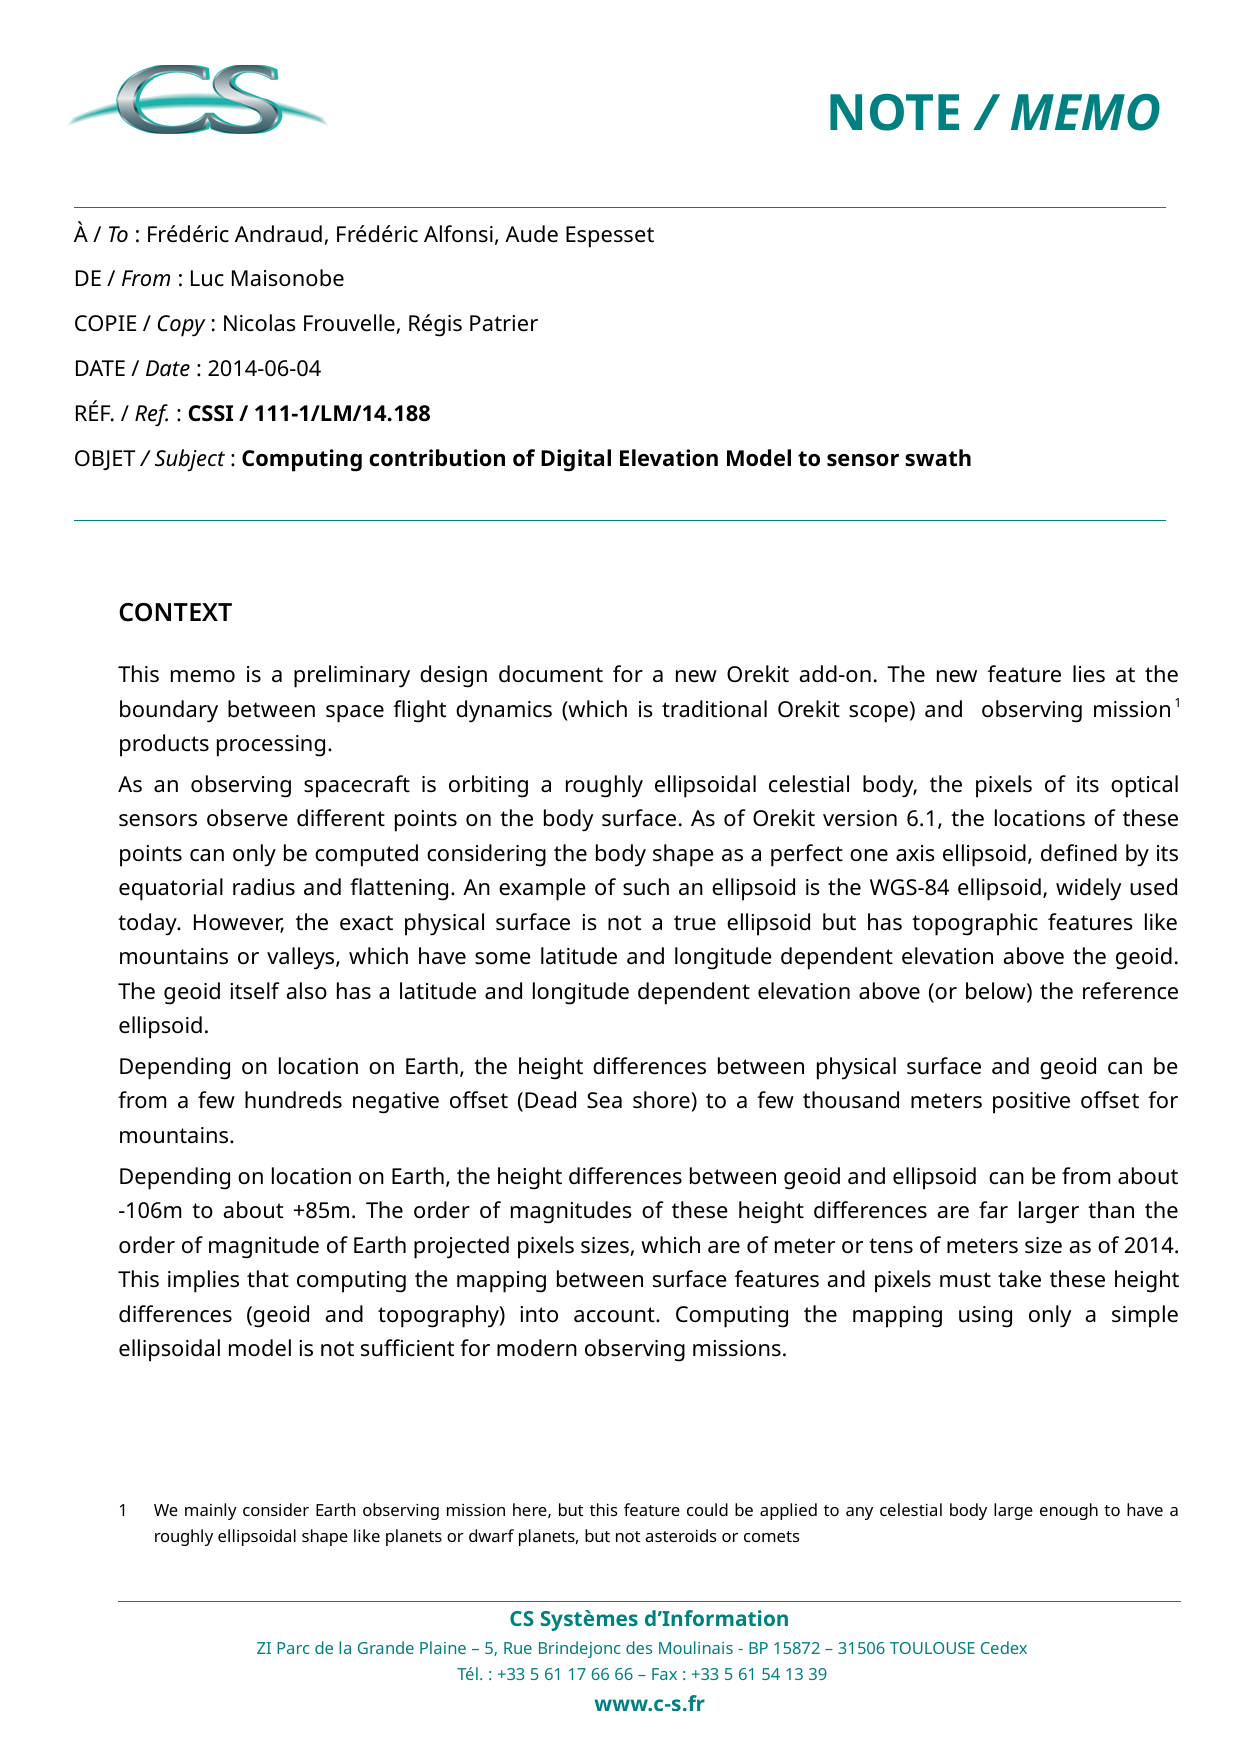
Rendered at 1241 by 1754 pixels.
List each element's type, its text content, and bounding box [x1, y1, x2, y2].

picture [66, 65, 329, 134]
text Depending on location on Earth, the height differences between geoid and ellipsoid can be from about -106m to about +85m. The order of magnitudes of these height differences are far larger than the order of magnitude of Earth projected pixels sizes, which are of meter or tens of meters size as of 2014. This implies that computing the mapping between surface features and pixels must take these height differences (geoid and topography) into account. Computing the mapping using only a simple ellipsoidal model is not sufficient for modern observing missions. [118, 1161, 1181, 1363]
text As an observing spacecraft is orbiting a roughly ellipsoidal celestial body, the pixels of its optical sensors observe different points on the body surface. As of Orekit version 6.1, the locations of these points can only be computed considering the body shape as a perfect one axis ellipsoid, defined by its equatorial radius and flattening. An example of such an ellipsoid is the WGS-84 ellipsoid, widely used today. However, the exact physical surface is not a true ellipsoid but has topographic features like mountains or valleys, which have some latitude and longitude dependent elevation above the geoid. The geoid itself also has a latitude and longitude dependent elevation above (or below) the reference ellipsoid. [118, 769, 1181, 1040]
text DATE / Date : 2014-06-04 [74, 353, 1181, 383]
text RÉF. / Ref. : CSSI / 111-1/LM/14.188 [74, 398, 1181, 428]
text Depending on location on Earth, the height differences between physical surface and geoid can be from a few hundreds negative offset (Dead Sea shore) to a few thousand meters positive offset for mountains. [118, 1051, 1181, 1150]
text À / To : Frédéric Andraud, Frédéric Alfonsi, Aude Espesset [74, 218, 1181, 248]
text OBJET / Subject : Computing contribution of Digital Elevation Model to sensor swath [74, 443, 1181, 473]
text DE / From : Luc Maisonobe [74, 263, 1181, 293]
text We mainly consider Earth observing mission here, but this feature could be applied to any celestial body large enough to have a roughly ellipsoidal shape like planets or dwarf planets, but not asteroids or comets [118, 1499, 1181, 1547]
subtitle Context [118, 595, 1181, 629]
text COPIE / Copy : Nicolas Frouvelle, Régis Patrier [74, 308, 1181, 338]
text This memo is a preliminary design document for a new Orekit add-on. The new feature lies at the boundary between space flight dynamics (which is traditional Orekit scope) and observing mission products processing. [118, 659, 1181, 758]
